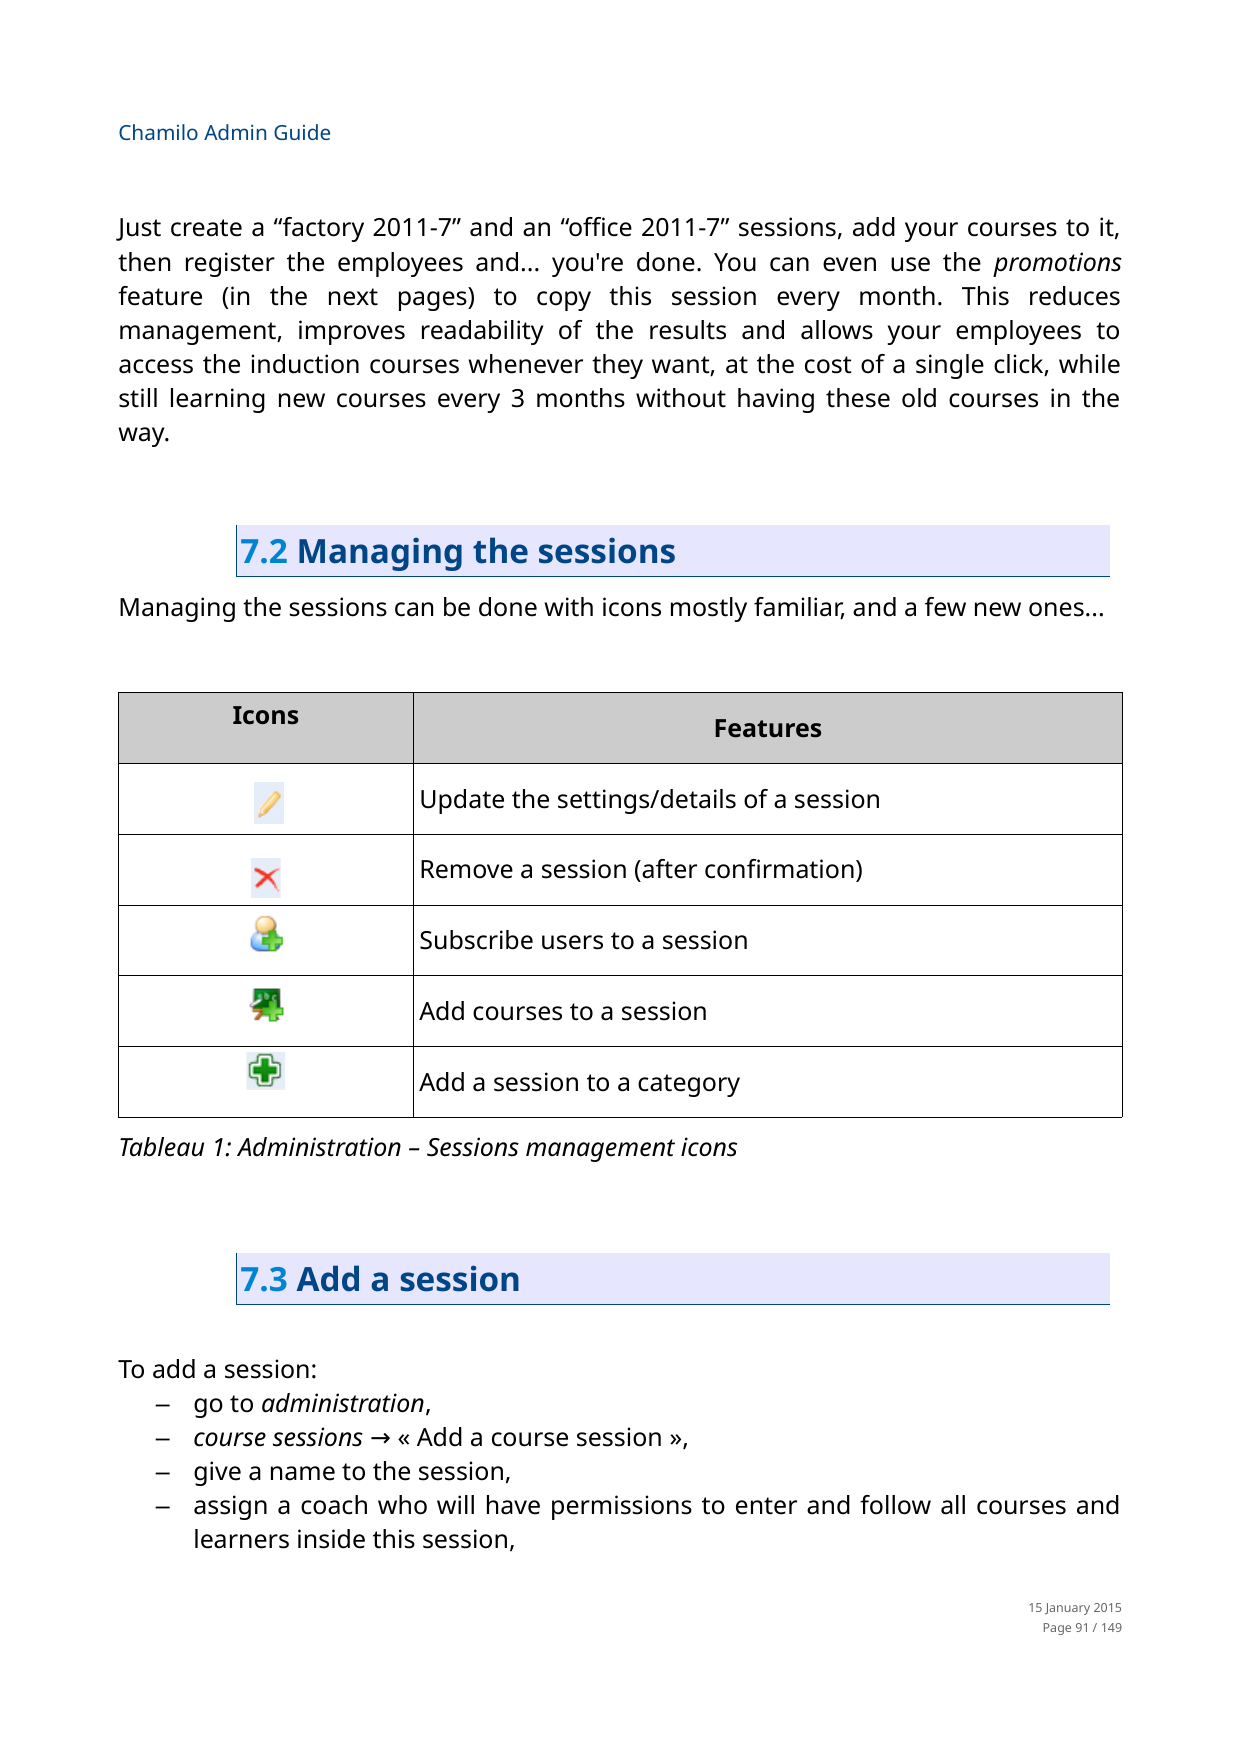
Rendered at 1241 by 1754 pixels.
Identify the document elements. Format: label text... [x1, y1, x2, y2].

table_cell [119, 976, 413, 1046]
list course sessions → « Add a course session », [156, 1419, 1122, 1454]
text Managing the sessions can be done with icons mostly familiar, and a few new ones... [118, 590, 1122, 624]
text Just create a “factory 2011-7” and an “office 2011-7” sessions, add your courses to it, then register the employees and... you're done. You can even use the promotions feature (in the next pages) to copy this session every month. This reduces management, improves readability of the results and allows your employees to access the induction courses whenever they want, at the cost of a single click, while still learning new courses every 3 months without having these old courses in the way. [118, 210, 1122, 448]
subtitle Add a session [237, 1253, 1110, 1304]
picture [246, 1052, 286, 1090]
table_cell Add courses to a session [414, 976, 1122, 1046]
picture [254, 782, 284, 824]
table_cell Remove a session (after confirmation) [414, 835, 1122, 904]
list give a name to the session, [156, 1454, 1122, 1488]
table_header Icons [119, 693, 413, 763]
table_cell [119, 1090, 413, 1117]
table_cell Subscribe users to a session [414, 906, 1122, 975]
picture [251, 858, 281, 898]
table_cell [119, 906, 413, 975]
table_cell [119, 1047, 413, 1089]
picture [245, 981, 287, 1025]
table_cell [119, 835, 413, 904]
list assign a coach who will have permissions to enter and follow all courses and learners inside this session, [156, 1488, 1122, 1556]
table_cell Update the settings/details of a session [414, 764, 1122, 834]
table_header Features [414, 693, 1122, 763]
text To add a session: [118, 1351, 1122, 1386]
list go to administration, [156, 1386, 1122, 1419]
table_cell [119, 764, 413, 834]
text Tableau 1: Administration – Sessions management icons [118, 1129, 1122, 1164]
picture [243, 910, 288, 958]
table_cell Add a session to a category [414, 1047, 1122, 1117]
subtitle Managing the sessions [237, 525, 1110, 576]
